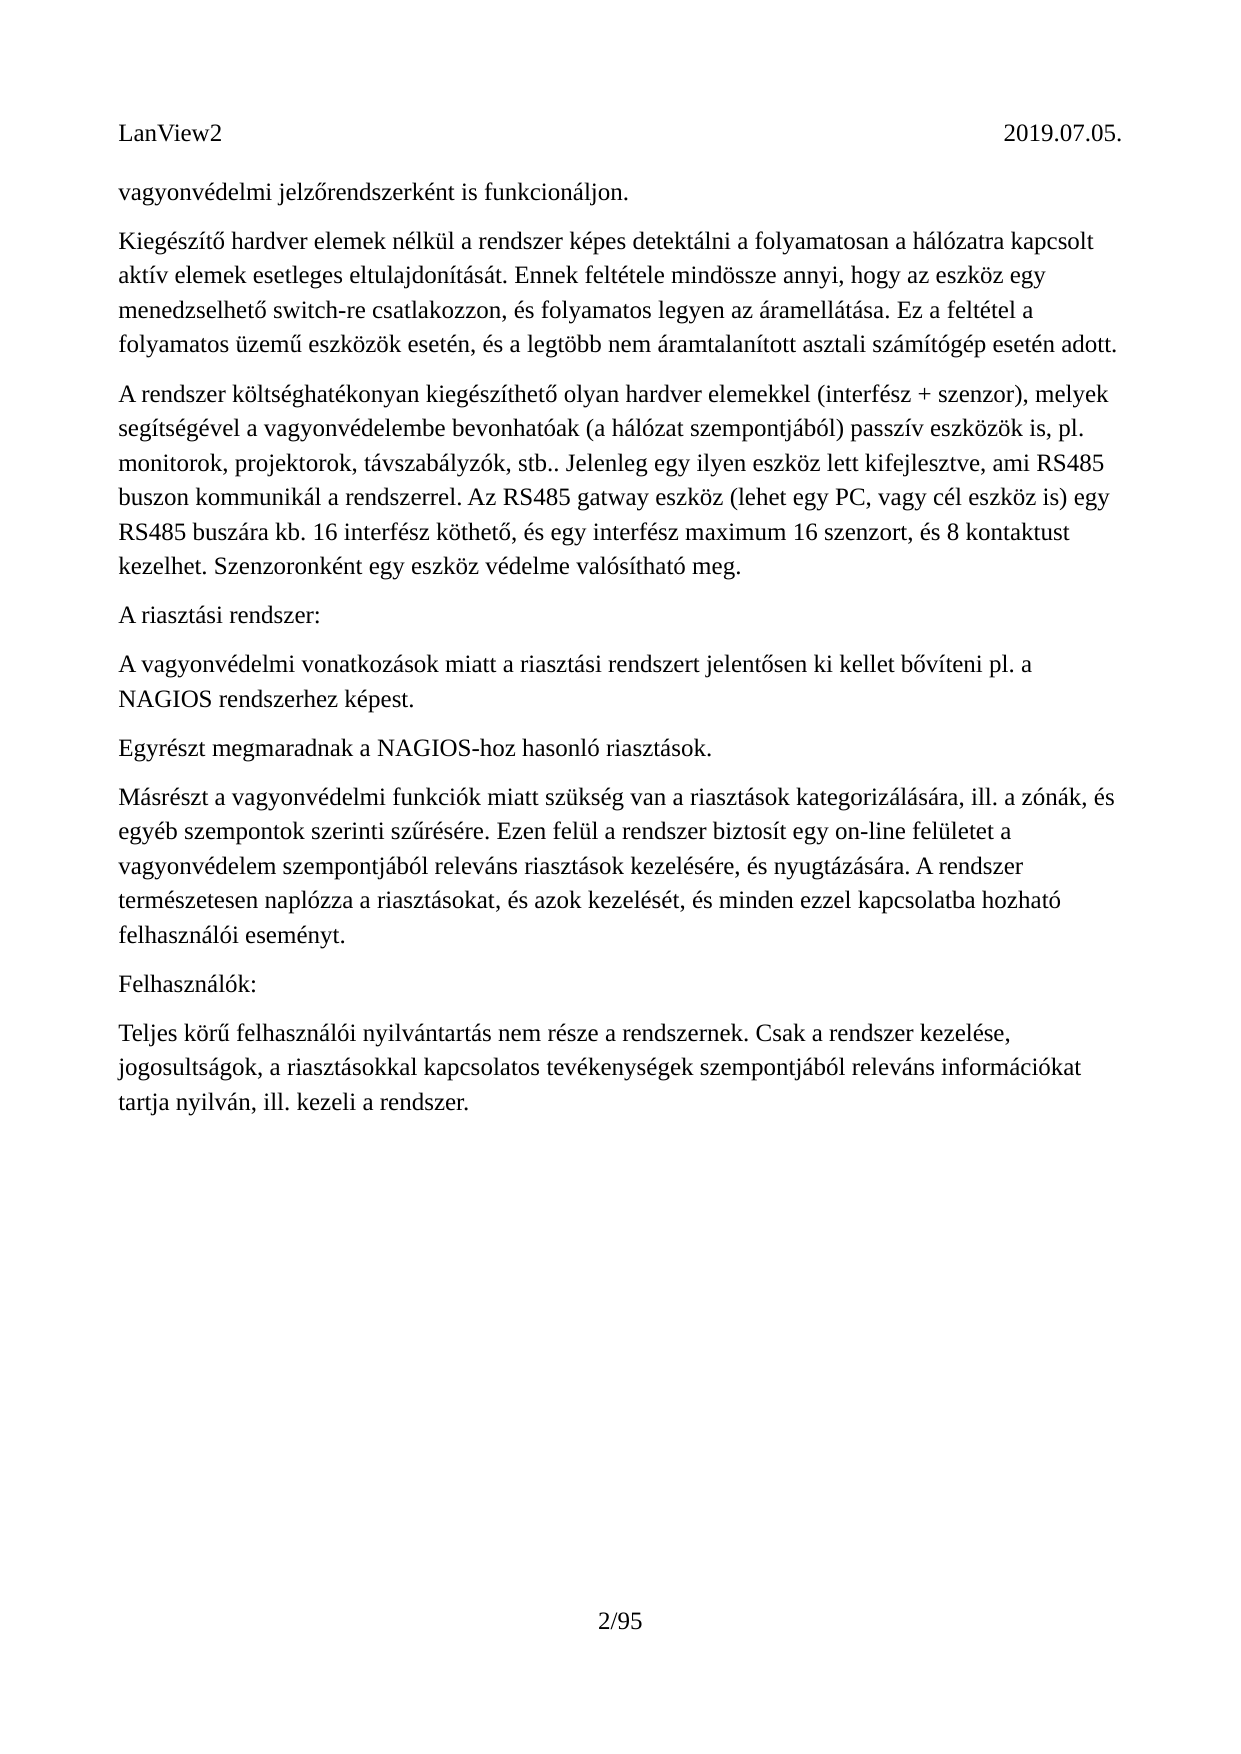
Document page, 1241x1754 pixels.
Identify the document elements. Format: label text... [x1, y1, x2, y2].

text vagyonvédelmi jelzőrendszerként is funkcionáljon. [118, 177, 1122, 206]
text A rendszer költséghatékonyan kiegészíthető olyan hardver elemekkel (interfész + szenzor), melyek segítségével a vagyonvédelembe bevonhatóak (a hálózat szempontjából) passzív eszközök is, pl. monitorok, projektorok, távszabályzók, stb.. Jelenleg egy ilyen eszköz lett kifejlesztve, ami RS485 buszon kommunikál a rendszerrel. Az RS485 gatway eszköz (lehet egy PC, vagy cél eszköz is) egy RS485 buszára kb. 16 interfész köthető, és egy interfész maximum 16 szenzort, és 8 kontaktust kezelhet. Szenzoronként egy eszköz védelme valósítható meg. [118, 379, 1122, 580]
text A riasztási rendszer: [118, 600, 1122, 629]
text Kiegészítő hardver elemek nélkül a rendszer képes detektálni a folyamatosan a hálózatra kapcsolt aktív elemek esetleges eltulajdonítását. Ennek feltétele mindössze annyi, hogy az eszköz egy menedzselhető switch-re csatlakozzon, és folyamatos legyen az áramellátása. Ez a feltétel a folyamatos üzemű eszközök esetén, és a legtöbb nem áramtalanított asztali számítógép esetén adott. [118, 226, 1122, 358]
text Egyrészt megmaradnak a NAGIOS-hoz hasonló riasztások. [118, 733, 1122, 761]
text A vagyonvédelmi vonatkozások miatt a riasztási rendszert jelentősen ki kellet bővíteni pl. a NAGIOS rendszerhez képest. [118, 649, 1122, 712]
text Felhasználók: [118, 969, 1122, 997]
text Másrészt a vagyonvédelmi funkciók miatt szükség van a riasztások kategorizálására, ill. a zónák, és egyéb szempontok szerinti szűrésére. Ezen felül a rendszer biztosít egy on-line felületet a vagyonvédelem szempontjából releváns riasztások kezelésére, és nyugtázására. A rendszer természetesen naplózza a riasztásokat, és azok kezelését, és minden ezzel kapcsolatba hozható felhasználói eseményt. [118, 782, 1122, 948]
text Teljes körű felhasználói nyilvántartás nem része a rendszernek. Csak a rendszer kezelése, jogosultságok, a riasztásokkal kapcsolatos tevékenységek szempontjából releváns információkat tartja nyilván, ill. kezeli a rendszer. [118, 1018, 1122, 1116]
